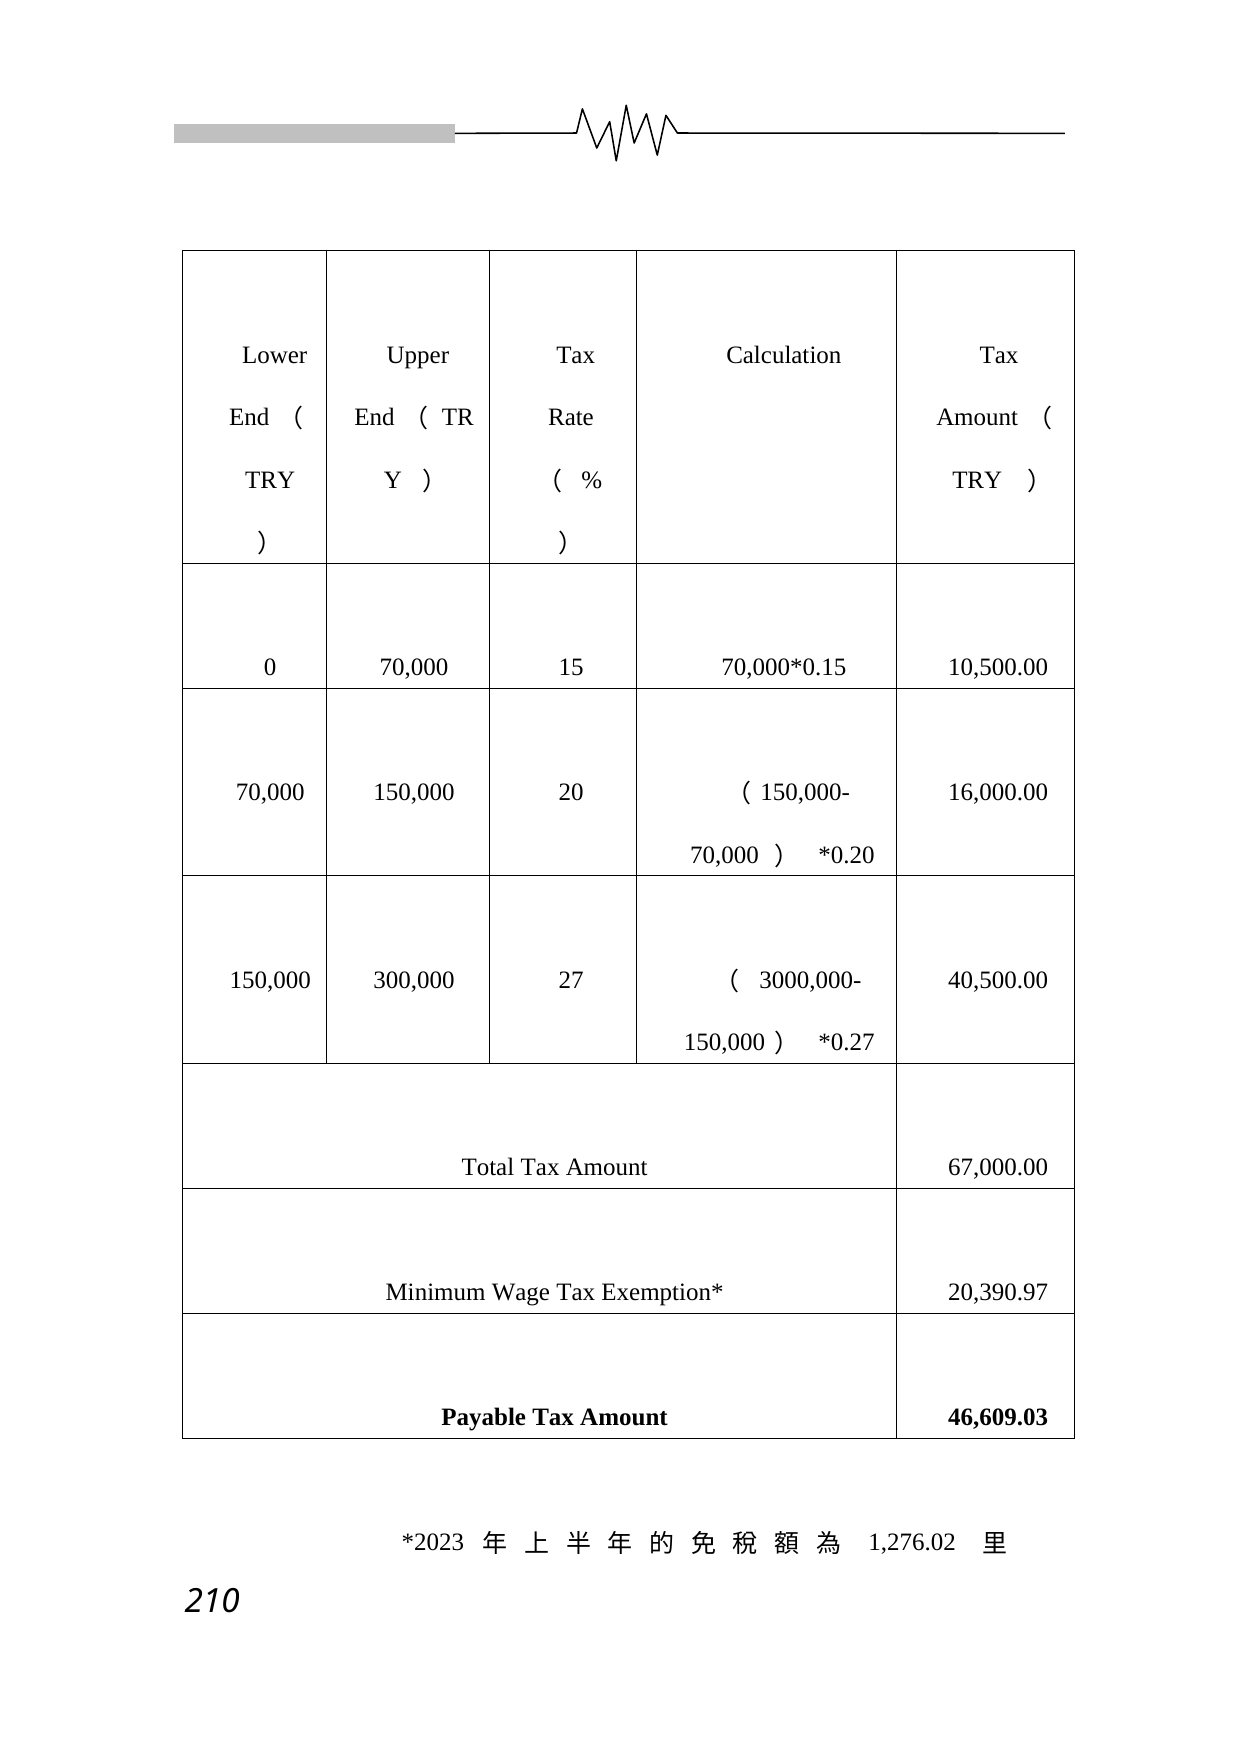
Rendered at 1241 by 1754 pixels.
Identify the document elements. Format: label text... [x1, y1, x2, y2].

table_cell 70,000 [327, 564, 489, 688]
table_header Upper End（TRY） [327, 251, 489, 563]
table_cell 0 [183, 564, 326, 688]
table_cell 10,500.00 [897, 564, 1074, 688]
table_cell 20,390.97 [897, 1189, 1074, 1313]
table_header Lower End（TRY） [183, 251, 326, 563]
table_cell 150,000 [327, 689, 489, 875]
table_cell 150,000 [183, 876, 326, 1063]
table_cell Payable Tax Amount [183, 1314, 896, 1438]
table_cell 70,000*0.15 [637, 564, 896, 688]
table_cell 27 [490, 876, 636, 1063]
table_cell Total Tax Amount [183, 1064, 896, 1188]
table_cell 46,609.03 [897, 1314, 1074, 1438]
table_cell 67,000.00 [897, 1064, 1074, 1188]
table_cell 300,000 [327, 876, 489, 1063]
table_cell Minimum Wage Tax Exemption* [183, 1189, 896, 1313]
table_cell 15 [490, 564, 636, 688]
table_cell （3000,000-150,000）*0.27 [637, 876, 896, 1063]
text *2023年上半年的免稅額為1,276.02里 [330, 1500, 1058, 1563]
table_cell （150,000-70,000）*0.20 [637, 689, 896, 875]
table_cell 70,000 [183, 689, 326, 875]
table_header Tax Amount（TRY） [897, 251, 1074, 563]
table_header Tax Rate（%） [490, 251, 636, 563]
table_cell 20 [490, 689, 636, 875]
table_cell 40,500.00 [897, 876, 1074, 1063]
table_header Calculation [637, 251, 896, 563]
table_cell 16,000.00 [897, 689, 1074, 875]
